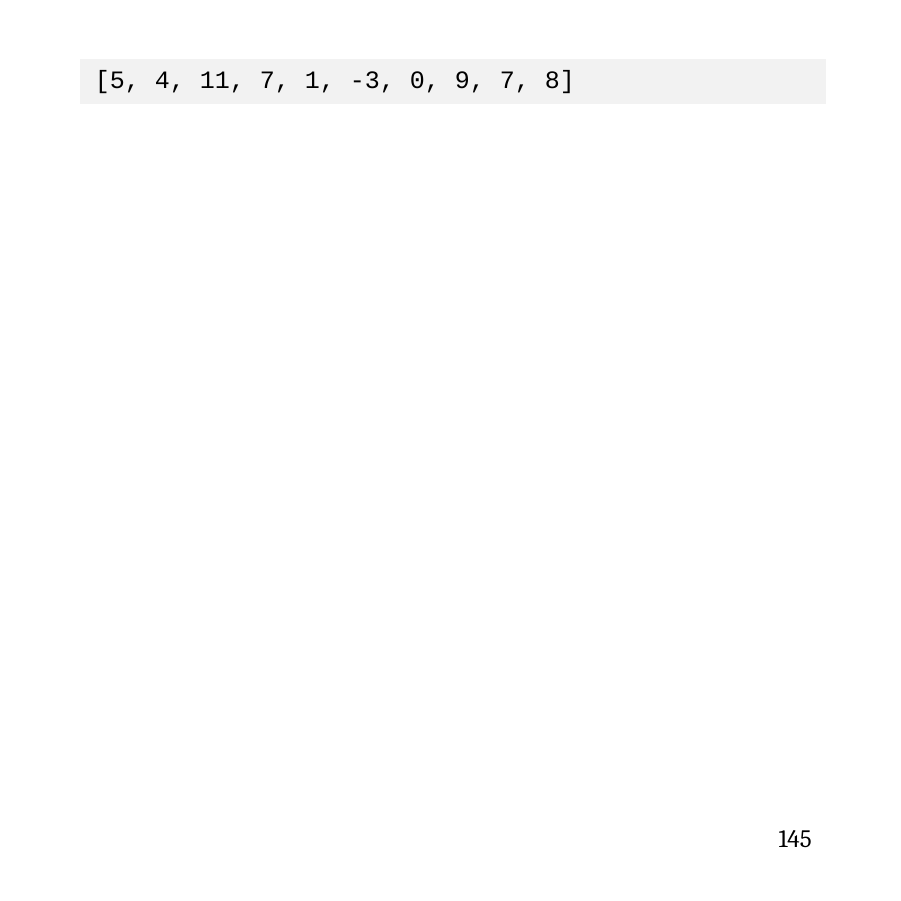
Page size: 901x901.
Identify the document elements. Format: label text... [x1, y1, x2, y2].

text [5, 4, 11, 7, 1, -3, 0, 9, 7, 8] [86, 65, 820, 98]
